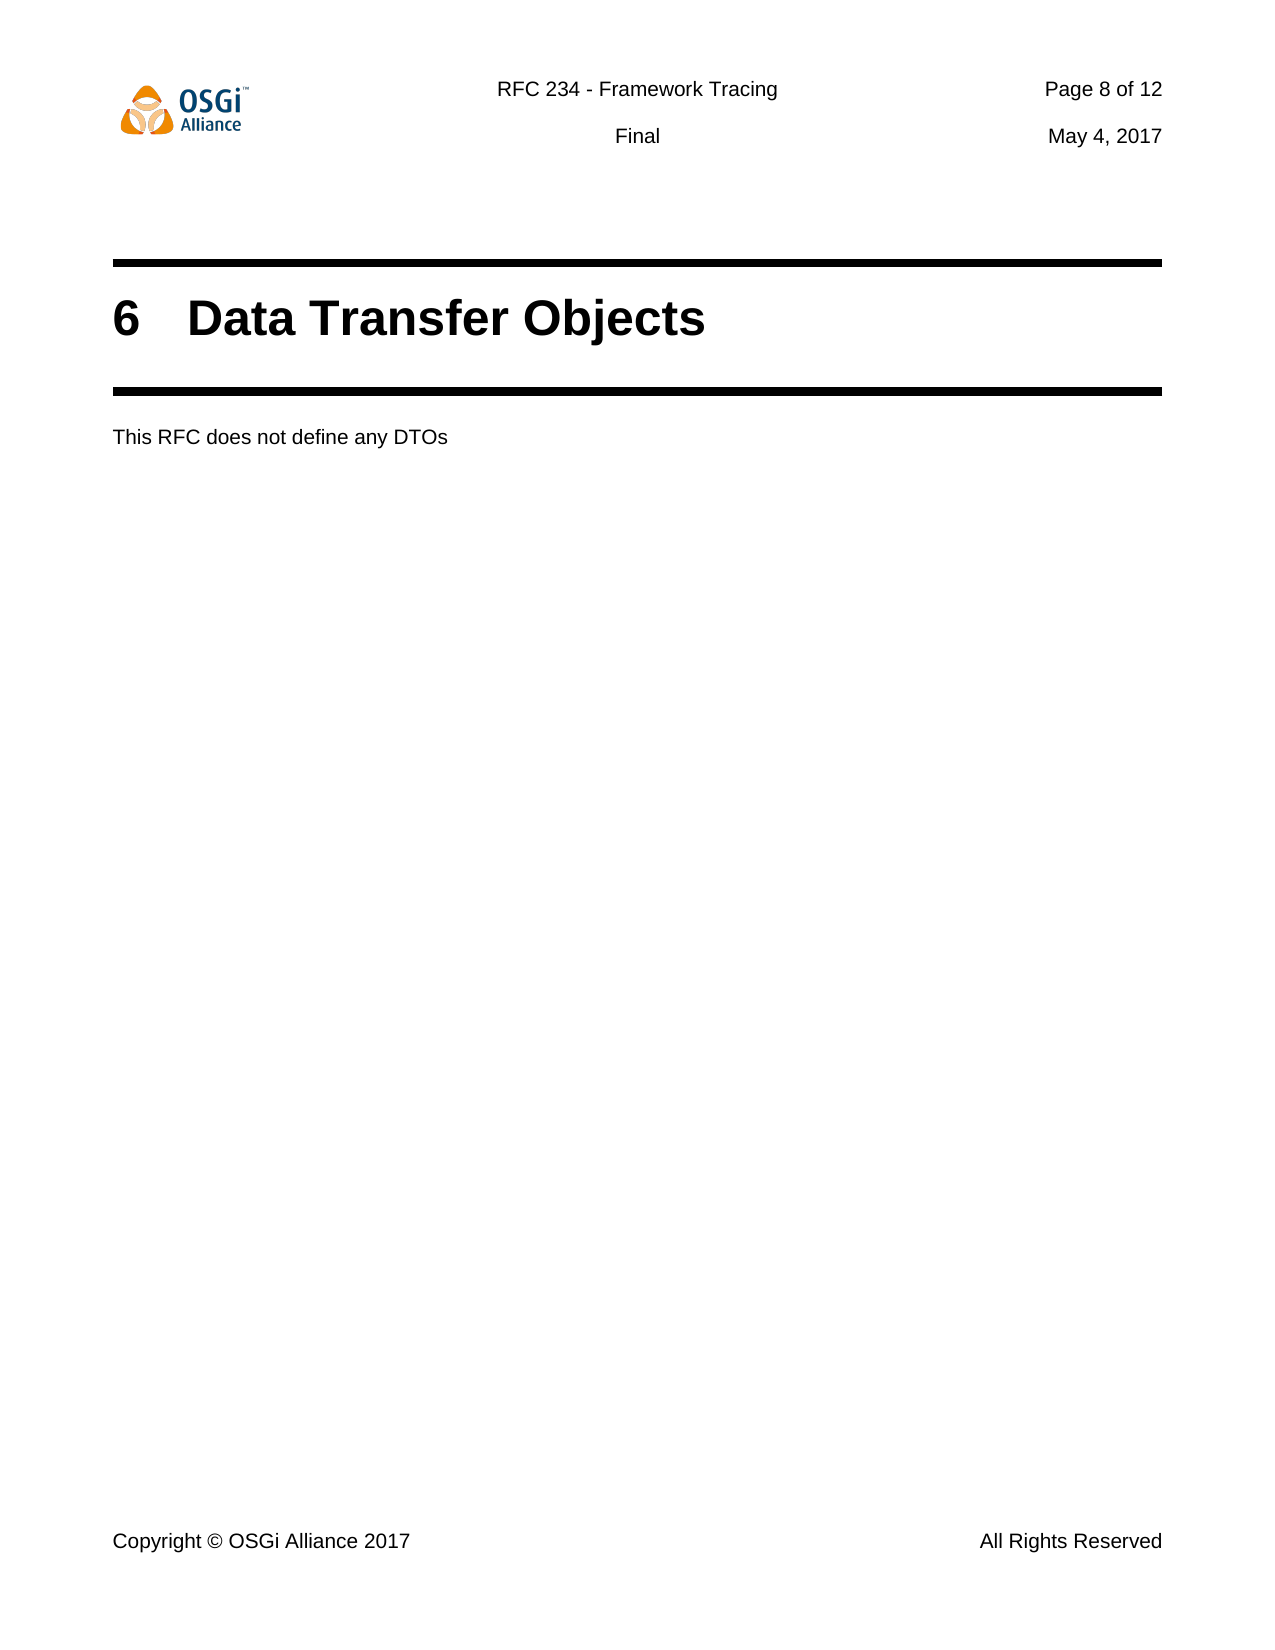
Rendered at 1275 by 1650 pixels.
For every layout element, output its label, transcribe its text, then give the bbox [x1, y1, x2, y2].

subtitle Data Transfer Objects [112, 260, 1162, 396]
text This RFC does not define any DTOs [112, 425, 1162, 449]
picture [113, 78, 257, 142]
